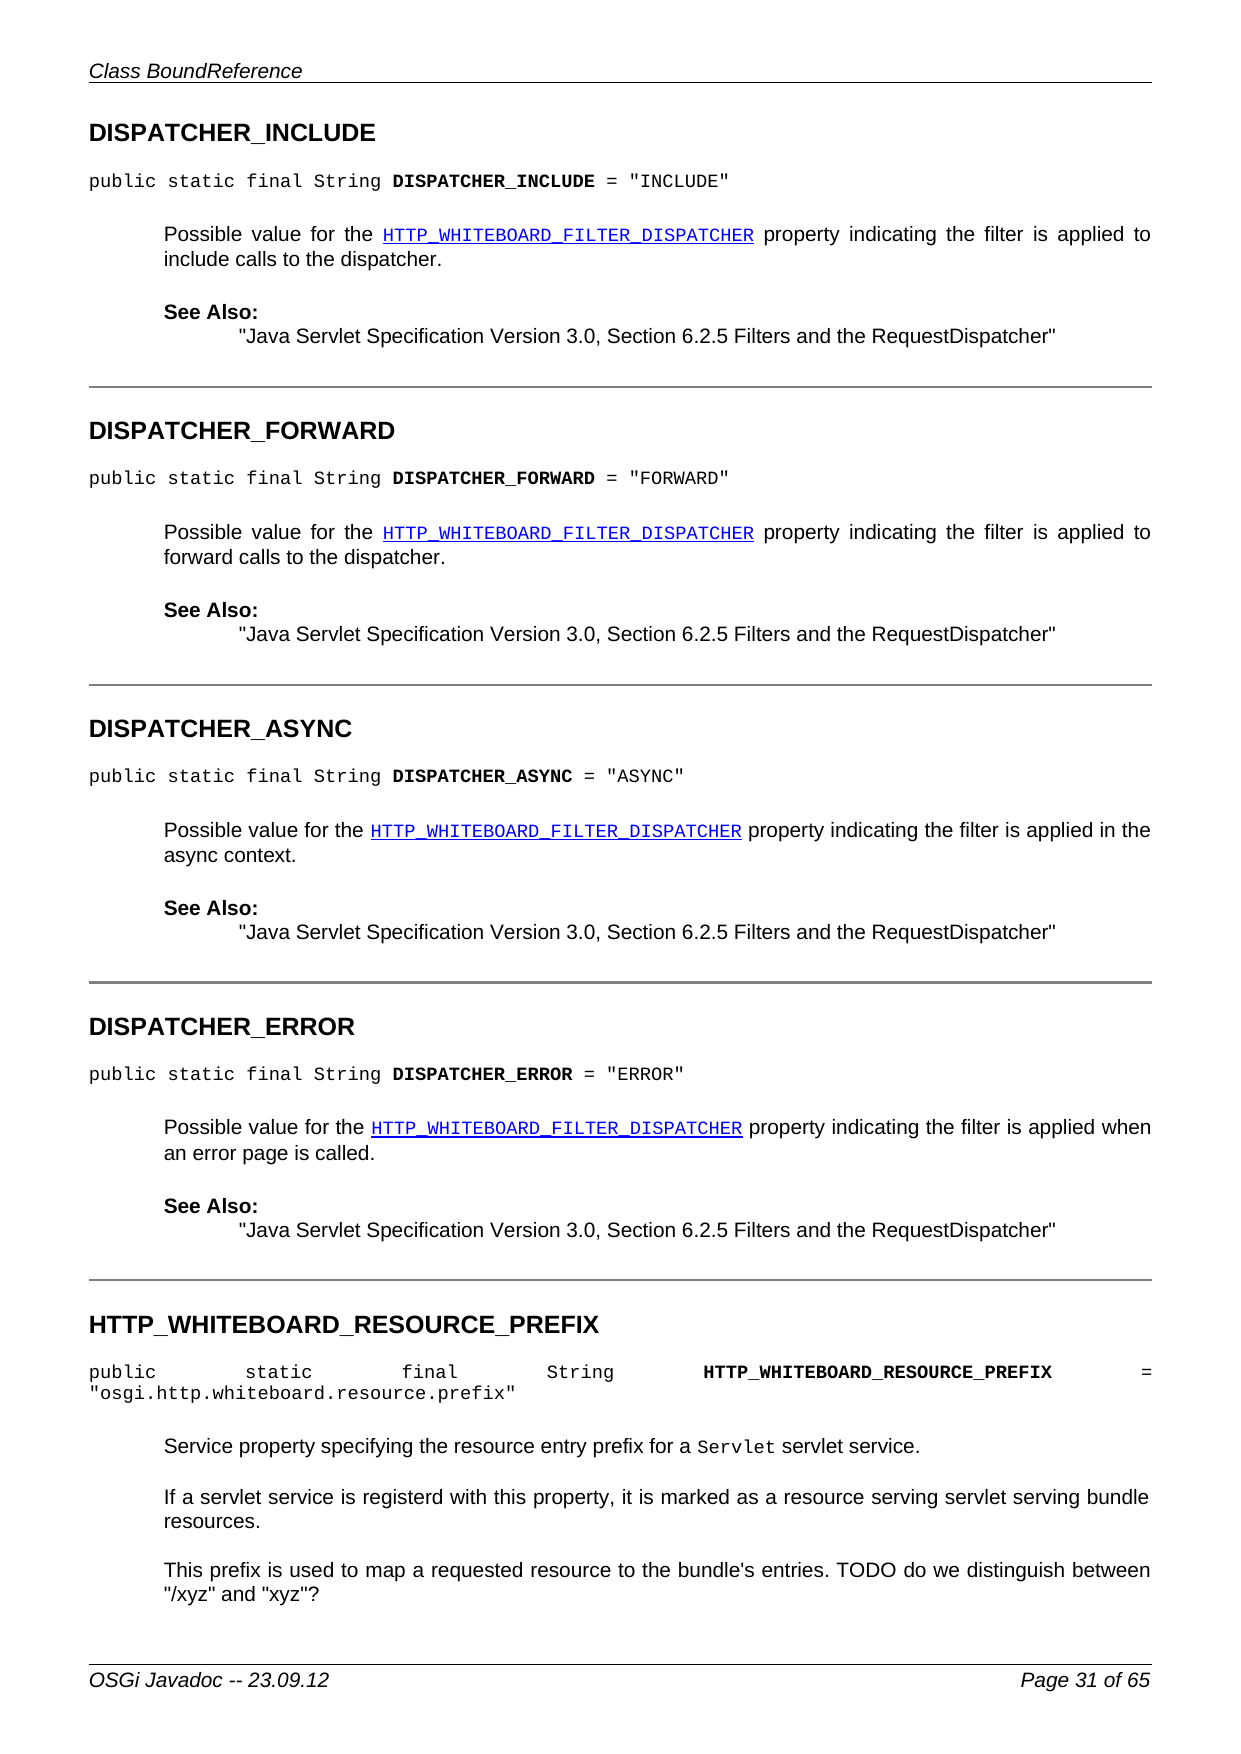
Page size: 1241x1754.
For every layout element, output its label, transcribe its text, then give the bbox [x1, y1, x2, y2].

text Possible value for the HTTP_WHITEBOARD_FILTER_DISPATCHER property indicating the filter is applied to include calls to the dispatcher. [163, 222, 1152, 271]
text public static final String DISPATCHER_FORWARD = "FORWARD" [88, 469, 1152, 490]
text Possible value for the HTTP_WHITEBOARD_FILTER_DISPATCHER property indicating the filter is applied in the async context. [163, 817, 1152, 867]
text If a servlet service is registerd with this property, it is marked as a resource serving servlet serving bundle resources. [163, 1484, 1152, 1532]
text Possible value for the HTTP_WHITEBOARD_FILTER_DISPATCHER property indicating the filter is applied when an error page is called. [163, 1115, 1152, 1164]
text "Java Servlet Specification Version 3.0, Section 6.2.5 Filters and the RequestDispatcher" [238, 1217, 1152, 1241]
text public static final String DISPATCHER_ASYNC = "ASYNC" [88, 767, 1152, 788]
text This prefix is used to map a requested resource to the bundle's entries. TODO do we distinguish between "/xyz" and "xyz"? [163, 1557, 1152, 1605]
text See Also: [163, 1193, 1152, 1217]
text "Java Servlet Specification Version 3.0, Section 6.2.5 Filters and the RequestDispatcher" [238, 920, 1152, 944]
text public static final String DISPATCHER_ERROR = "ERROR" [88, 1065, 1152, 1086]
text Possible value for the HTTP_WHITEBOARD_FILTER_DISPATCHER property indicating the filter is applied to forward calls to the dispatcher. [163, 519, 1152, 569]
text "Java Servlet Specification Version 3.0, Section 6.2.5 Filters and the RequestDispatcher" [238, 622, 1152, 646]
text See Also: [163, 300, 1152, 324]
text Service property specifying the resource entry prefix for a Servlet servlet service. [163, 1434, 1152, 1459]
text public static final String HTTP_WHITEBOARD_RESOURCE_PREFIX = "osgi.http.whiteboard.resource.prefix" [88, 1363, 1152, 1405]
subtitle HTTP_WHITEBOARD_RESOURCE_PREFIX [88, 1310, 1152, 1338]
subtitle DISPATCHER_INCLUDE [88, 118, 1152, 147]
text "Java Servlet Specification Version 3.0, Section 6.2.5 Filters and the RequestDispatcher" [238, 324, 1152, 348]
subtitle DISPATCHER_FORWARD [88, 416, 1152, 445]
subtitle DISPATCHER_ERROR [88, 1012, 1152, 1041]
text See Also: [163, 896, 1152, 920]
text See Also: [163, 598, 1152, 622]
text public static final String DISPATCHER_INCLUDE = "INCLUDE" [88, 171, 1152, 193]
subtitle DISPATCHER_ASYNC [88, 714, 1152, 743]
